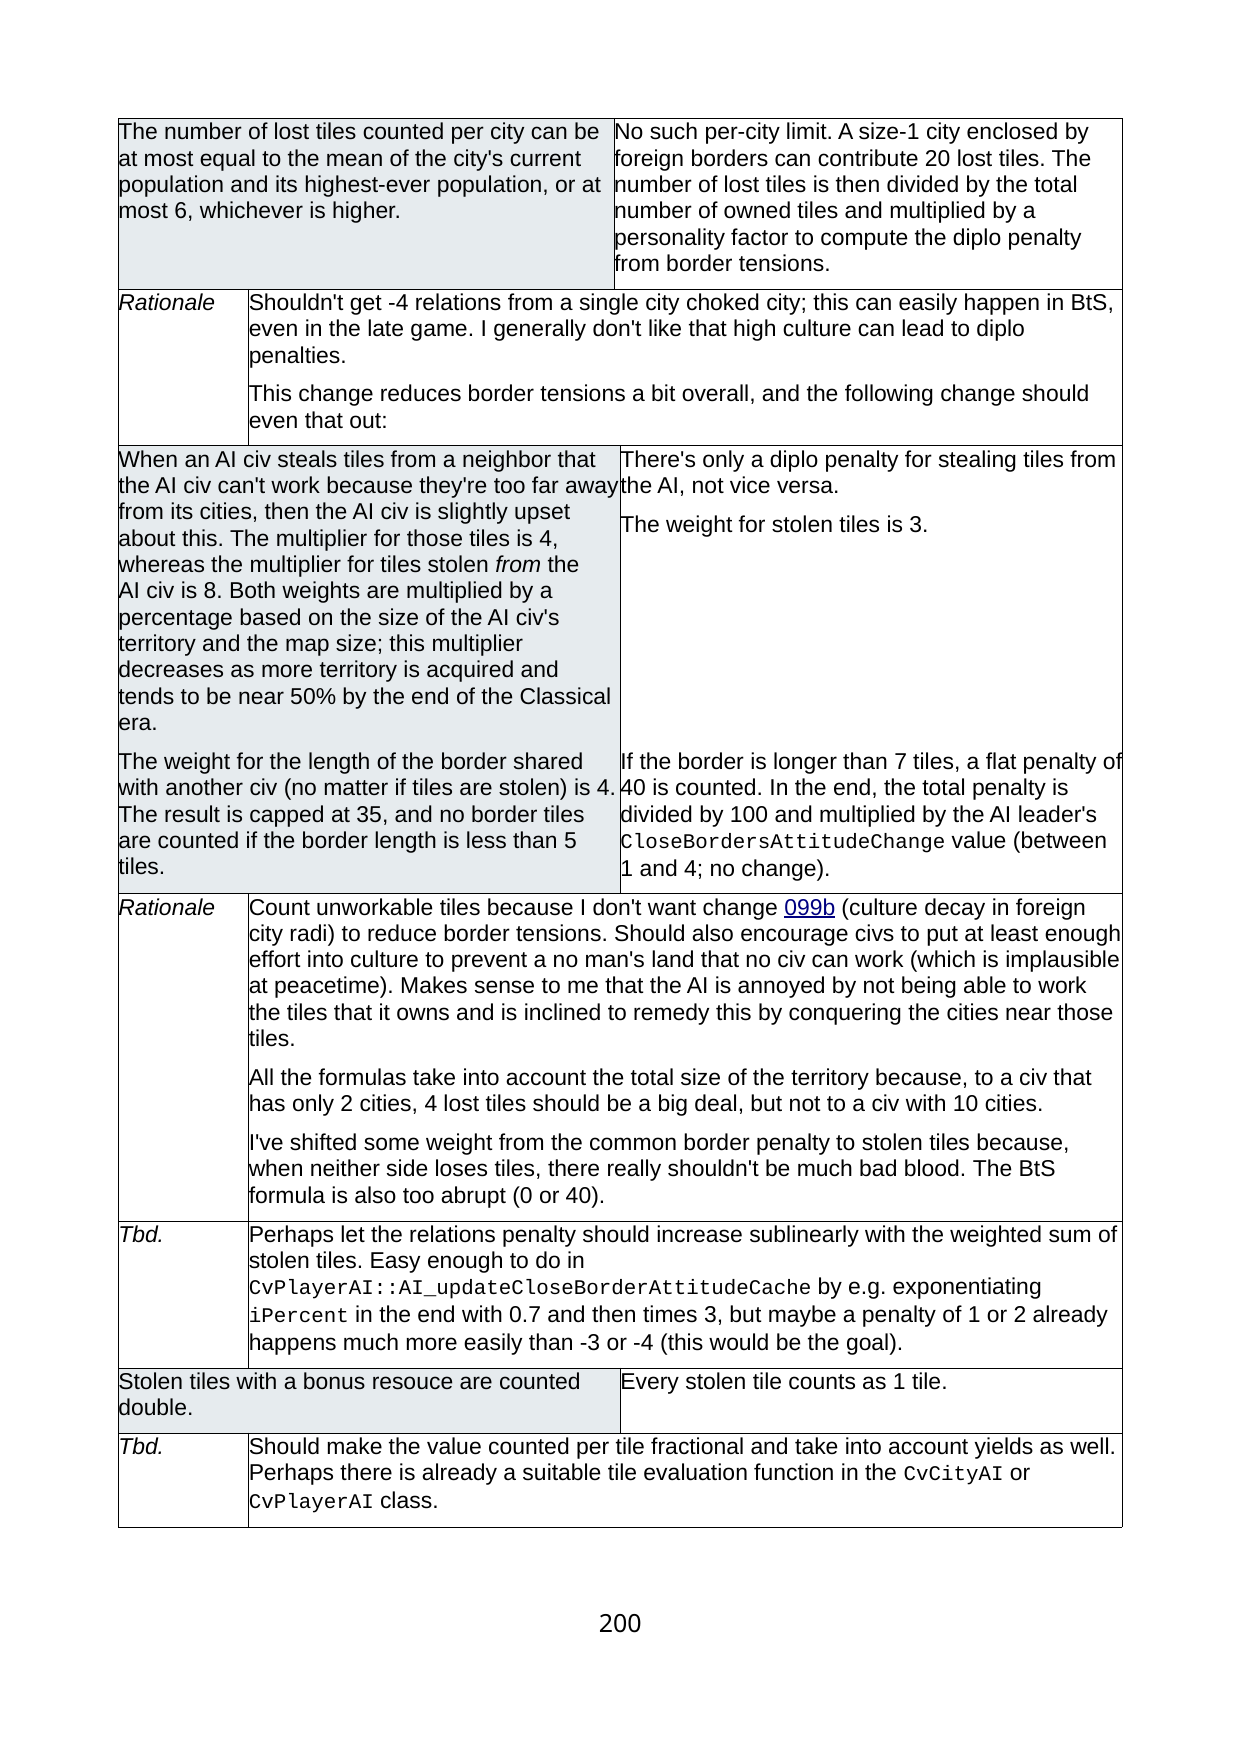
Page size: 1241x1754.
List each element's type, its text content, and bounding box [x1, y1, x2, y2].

table_cell Perhaps let the relations penalty should increase sublinearly with the weighted sum of stolen tiles. Easy enough to do in CvPlayerAI::AI_updateCloseBorderAttitudeCache by e.g. exponentiating iPercent in the end with 0.7 and then times 3, but maybe a penalty of 1 or 2 already happens much more easily than -3 or -4 (this would be the goal). [249, 1222, 1122, 1367]
table_cell There's only a diplo penalty for stealing tiles from the AI, not vice versa. The weight for stolen tiles is 3. If the border is longer than 7 tiles, a flat penalty of 40 is counted. In the end, the total penalty is divided by 100 and multiplied by the AI leader's CloseBordersAttitudeChange value (between 1 and 4; no change). [621, 446, 1122, 893]
table_cell Shouldn't get -4 relations from a single city choked city; this can easily happen in BtS, even in the late game. I generally don't like that high culture can lead to diplo penalties. This change reduces border tensions a bit overall, and the following change should even that out: [249, 290, 1122, 445]
table_cell Every stolen tile counts as 1 tile. [621, 1369, 1122, 1433]
table_cell Rationale [119, 894, 248, 1221]
table_cell No such per-city limit. A size-1 city enclosed by foreign borders can contribute 20 lost tiles. The number of lost tiles is then divided by the total number of owned tiles and multiplied by a personality factor to compute the diplo penalty from border tensions. [615, 119, 1122, 289]
table_cell Tbd. [119, 1222, 248, 1367]
table_cell Count unworkable tiles because I don't want change 099b (culture decay in foreign city radi) to reduce border tensions. Should also encourage civs to put at least enough effort into culture to prevent a no man's land that no civ can work (which is implausible at peacetime). Makes sense to me that the AI is annoyed by not being able to work the tiles that it owns and is inclined to remedy this by conquering the cities near those tiles. All the formulas take into account the total size of the territory because, to a civ that has only 2 cities, 4 lost tiles should be a big deal, but not to a civ with 10 cities. I've shifted some weight from the common border penalty to stolen tiles because, when neither side loses tiles, there really shouldn't be much bad blood. The BtS formula is also too abrupt (0 or 40). [249, 894, 1122, 1221]
table_cell Stolen tiles with a bonus resouce are counted double. [119, 1369, 620, 1433]
table_cell Tbd. [119, 1434, 248, 1527]
table_cell When an AI civ steals tiles from a neighbor that the AI civ can't work because they're too far away from its cities, then the AI civ is slightly upset about this. The multiplier for those tiles is 4, whereas the multiplier for tiles stolen from the AI civ is 8. Both weights are multiplied by a percentage based on the size of the AI civ's territory and the map size; this multiplier decreases as more territory is acquired and tends to be near 50% by the end of the Classical era. The weight for the length of the border shared with another civ (no matter if tiles are stolen) is 4. The result is capped at 35, and no border tiles are counted if the border length is less than 5 tiles. [119, 446, 620, 893]
table_cell Should make the value counted per tile fractional and take into account yields as well. Perhaps there is already a suitable tile evaluation function in the CvCityAI or CvPlayerAI class. [249, 1434, 1122, 1527]
table_cell The number of lost tiles counted per city can be at most equal to the mean of the city's current population and its highest-ever population, or at most 6, whichever is higher. [119, 119, 614, 289]
table_cell Rationale [119, 290, 248, 445]
